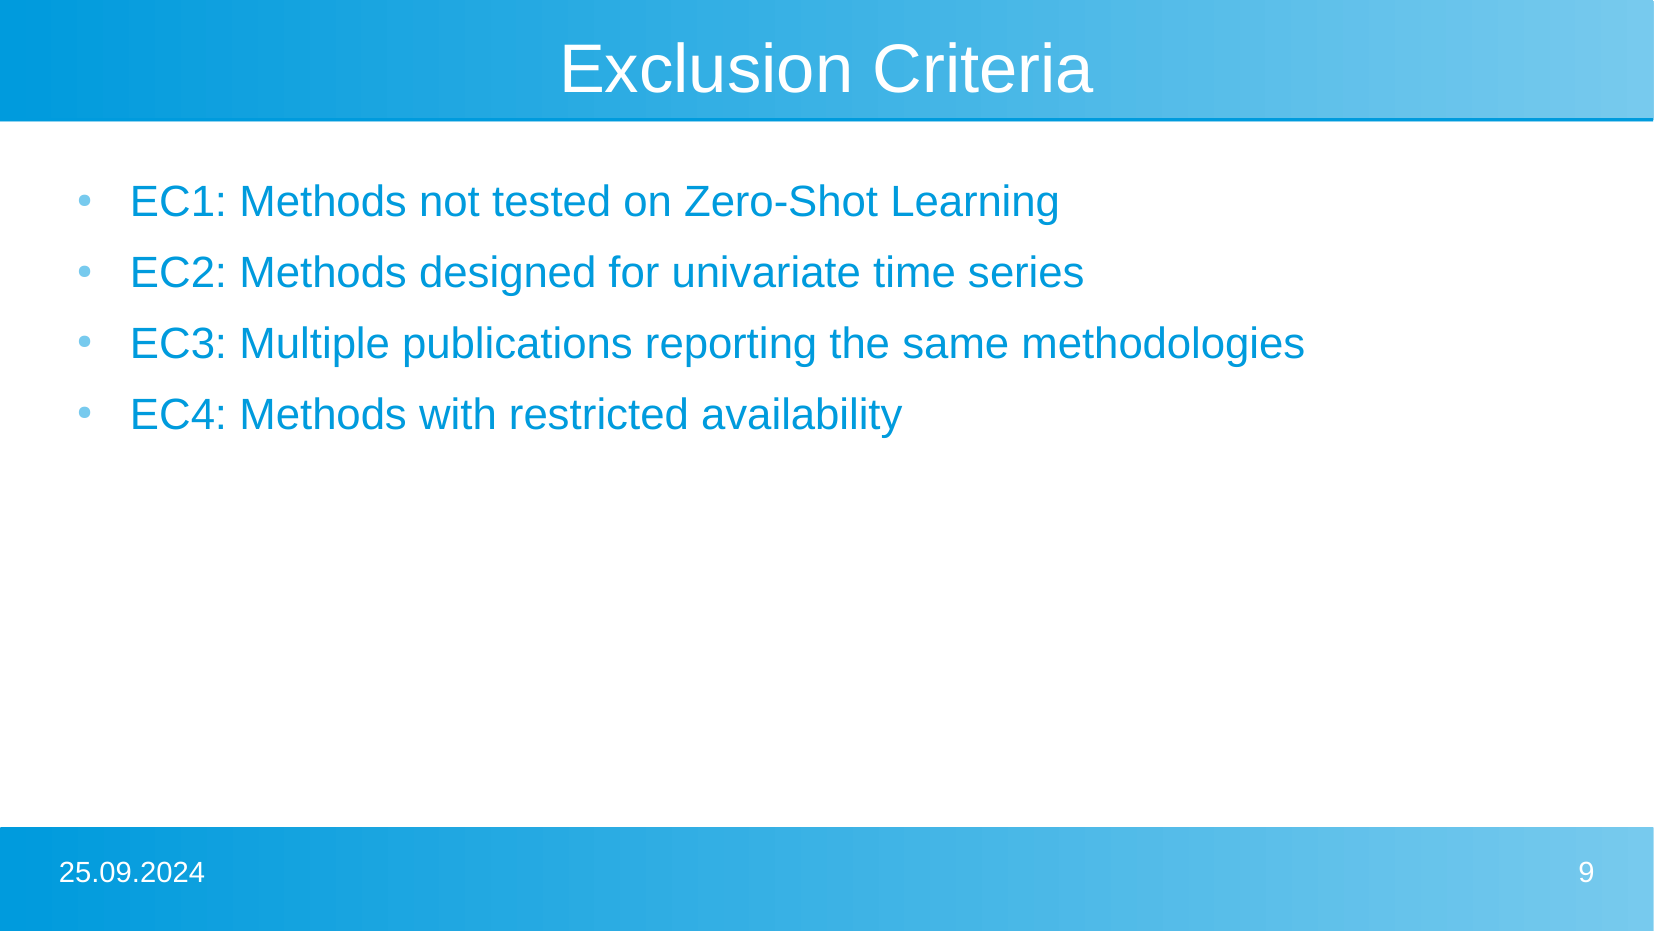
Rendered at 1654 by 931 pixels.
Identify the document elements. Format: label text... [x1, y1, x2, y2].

title Exclusion Criteria [59, 21, 1595, 116]
list EC1: Methods not tested on Zero-Shot Learning EC2: Methods designed for univariate time series EC3: Multiple publications reporting the same methodologies EC4: Methods with restricted availability [59, 177, 1506, 768]
